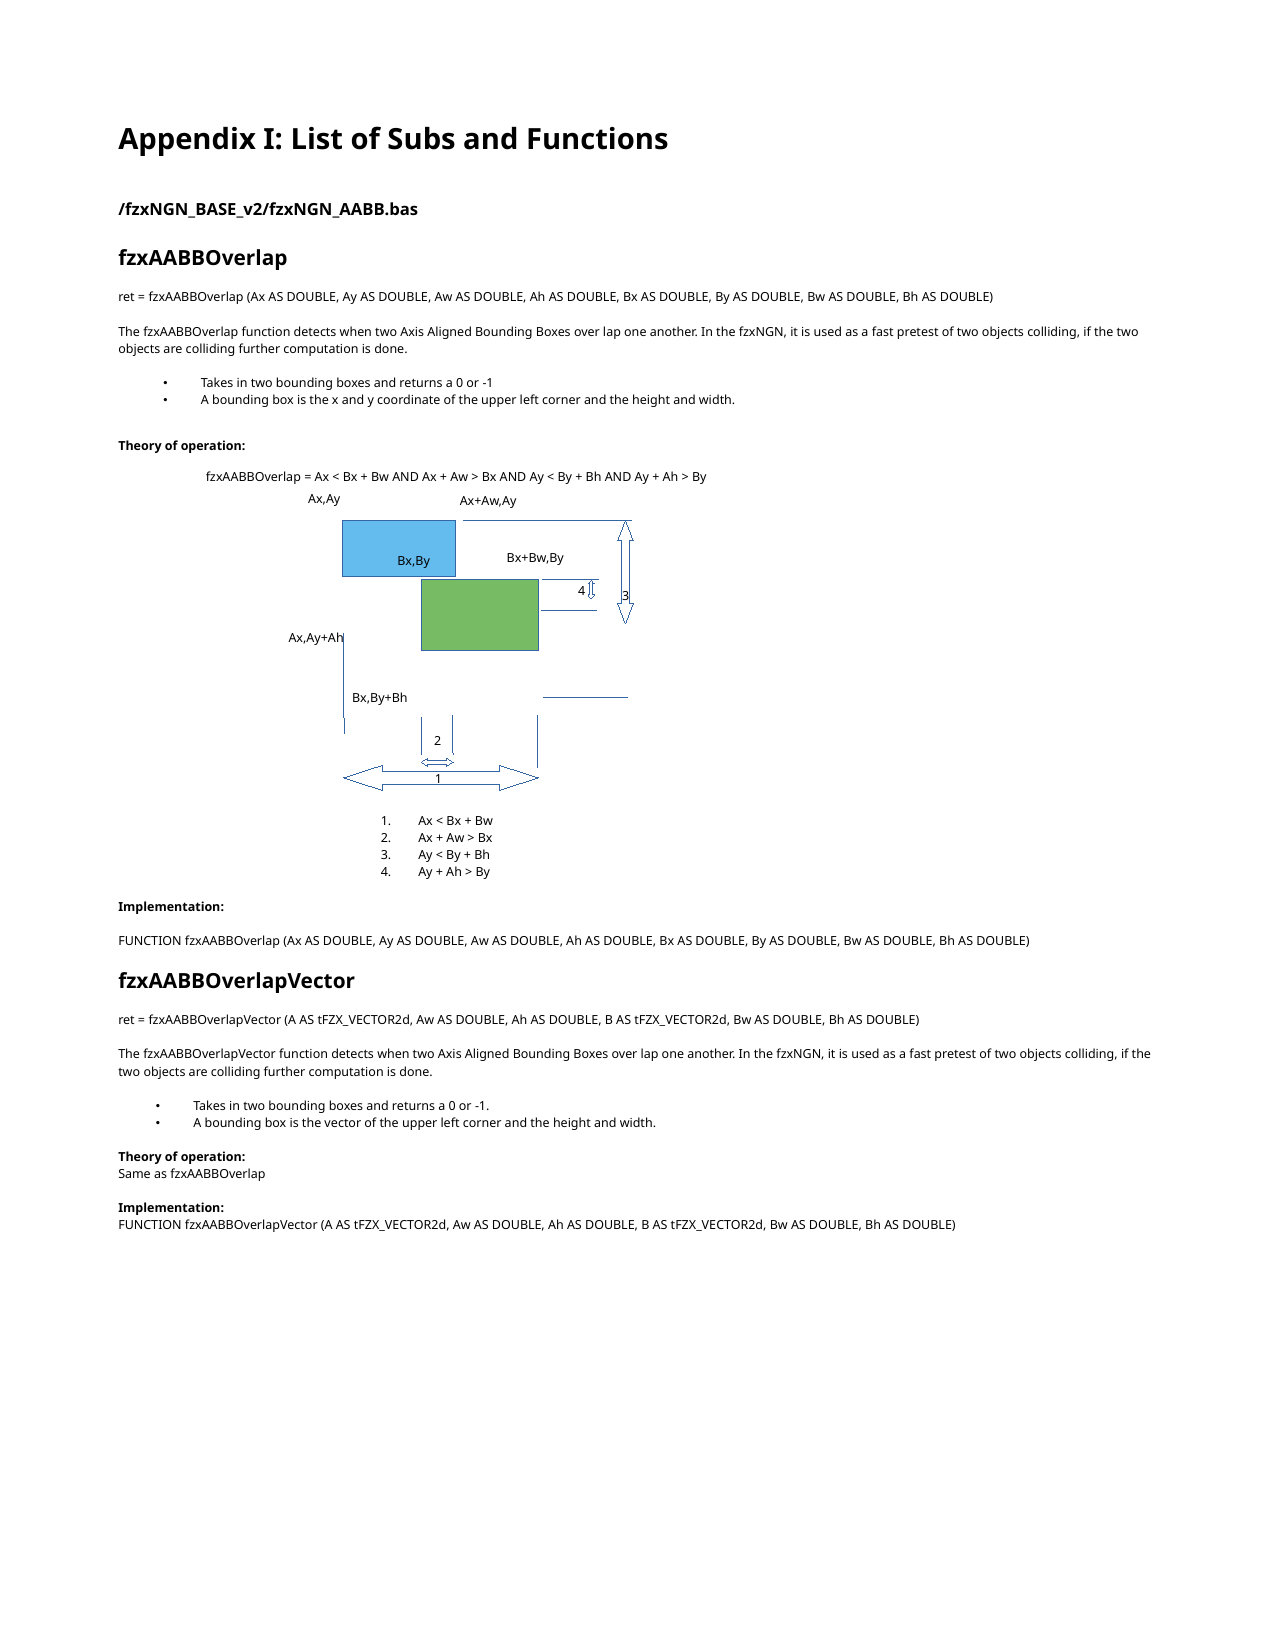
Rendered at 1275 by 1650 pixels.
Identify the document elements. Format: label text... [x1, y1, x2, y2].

text Appendix I: List of Subs and Functions [118, 118, 1157, 158]
text Implementation: [118, 1199, 1157, 1216]
text Theory of operation: [118, 1148, 1157, 1165]
text FUNCTION fzxAABBOverlap (Ax AS DOUBLE, Ay AS DOUBLE, Aw AS DOUBLE, Ah AS DOUBLE, Bx AS DOUBLE, By AS DOUBLE, Bw AS DOUBLE, Bh AS DOUBLE) [118, 932, 1157, 949]
text /fzxNGN_BASE_v2/fzxNGN_AABB.bas [118, 197, 1157, 220]
text fzxAABBOverlap = Ax < Bx + Bw AND Ax + Aw > Bx AND Ay < By + Bh AND Ay + Ah > By [118, 468, 1157, 485]
text fzxAABBOverlap [118, 243, 1157, 271]
list Takes in two bounding boxes and returns a 0 or -1 [163, 374, 1157, 391]
text Theory of operation: [118, 437, 1157, 454]
text Implementation: [118, 898, 1157, 915]
text The fzxAABBOverlapVector function detects when two Axis Aligned Bounding Boxes over lap one another. In the fzxNGN, it is used as a fast pretest of two objects colliding, if the two objects are colliding further computation is done. [118, 1046, 1157, 1080]
text FUNCTION fzxAABBOverlapVector (A AS tFZX_VECTOR2d, Aw AS DOUBLE, Ah AS DOUBLE, B AS tFZX_VECTOR2d, Bw AS DOUBLE, Bh AS DOUBLE) [118, 1216, 1157, 1233]
list Ax + Aw > Bx [381, 829, 1157, 846]
list Ax < Bx + Bw [381, 812, 1157, 829]
text The fzxAABBOverlap function detects when two Axis Aligned Bounding Boxes over lap one another. In the fzxNGN, it is used as a fast pretest of two objects colliding, if the two objects are colliding further computation is done. [118, 323, 1157, 357]
text Same as fzxAABBOverlap [118, 1165, 1157, 1182]
list Takes in two bounding boxes and returns a 0 or -1. [156, 1097, 1157, 1114]
list Ay < By + Bh [381, 846, 1157, 863]
list A bounding box is the vector of the upper left corner and the height and width. [156, 1114, 1157, 1131]
text fzxAABBOverlapVector [118, 966, 1157, 994]
text ret = fzxAABBOverlapVector (A AS tFZX_VECTOR2d, Aw AS DOUBLE, Ah AS DOUBLE, B AS tFZX_VECTOR2d, Bw AS DOUBLE, Bh AS DOUBLE) [118, 1011, 1157, 1028]
list Ay + Ah > By [381, 863, 1157, 881]
list A bounding box is the x and y coordinate of the upper left corner and the height and width. [163, 391, 1157, 408]
text ret = fzxAABBOverlap (Ax AS DOUBLE, Ay AS DOUBLE, Aw AS DOUBLE, Ah AS DOUBLE, Bx AS DOUBLE, By AS DOUBLE, Bw AS DOUBLE, Bh AS DOUBLE) [118, 288, 1157, 306]
